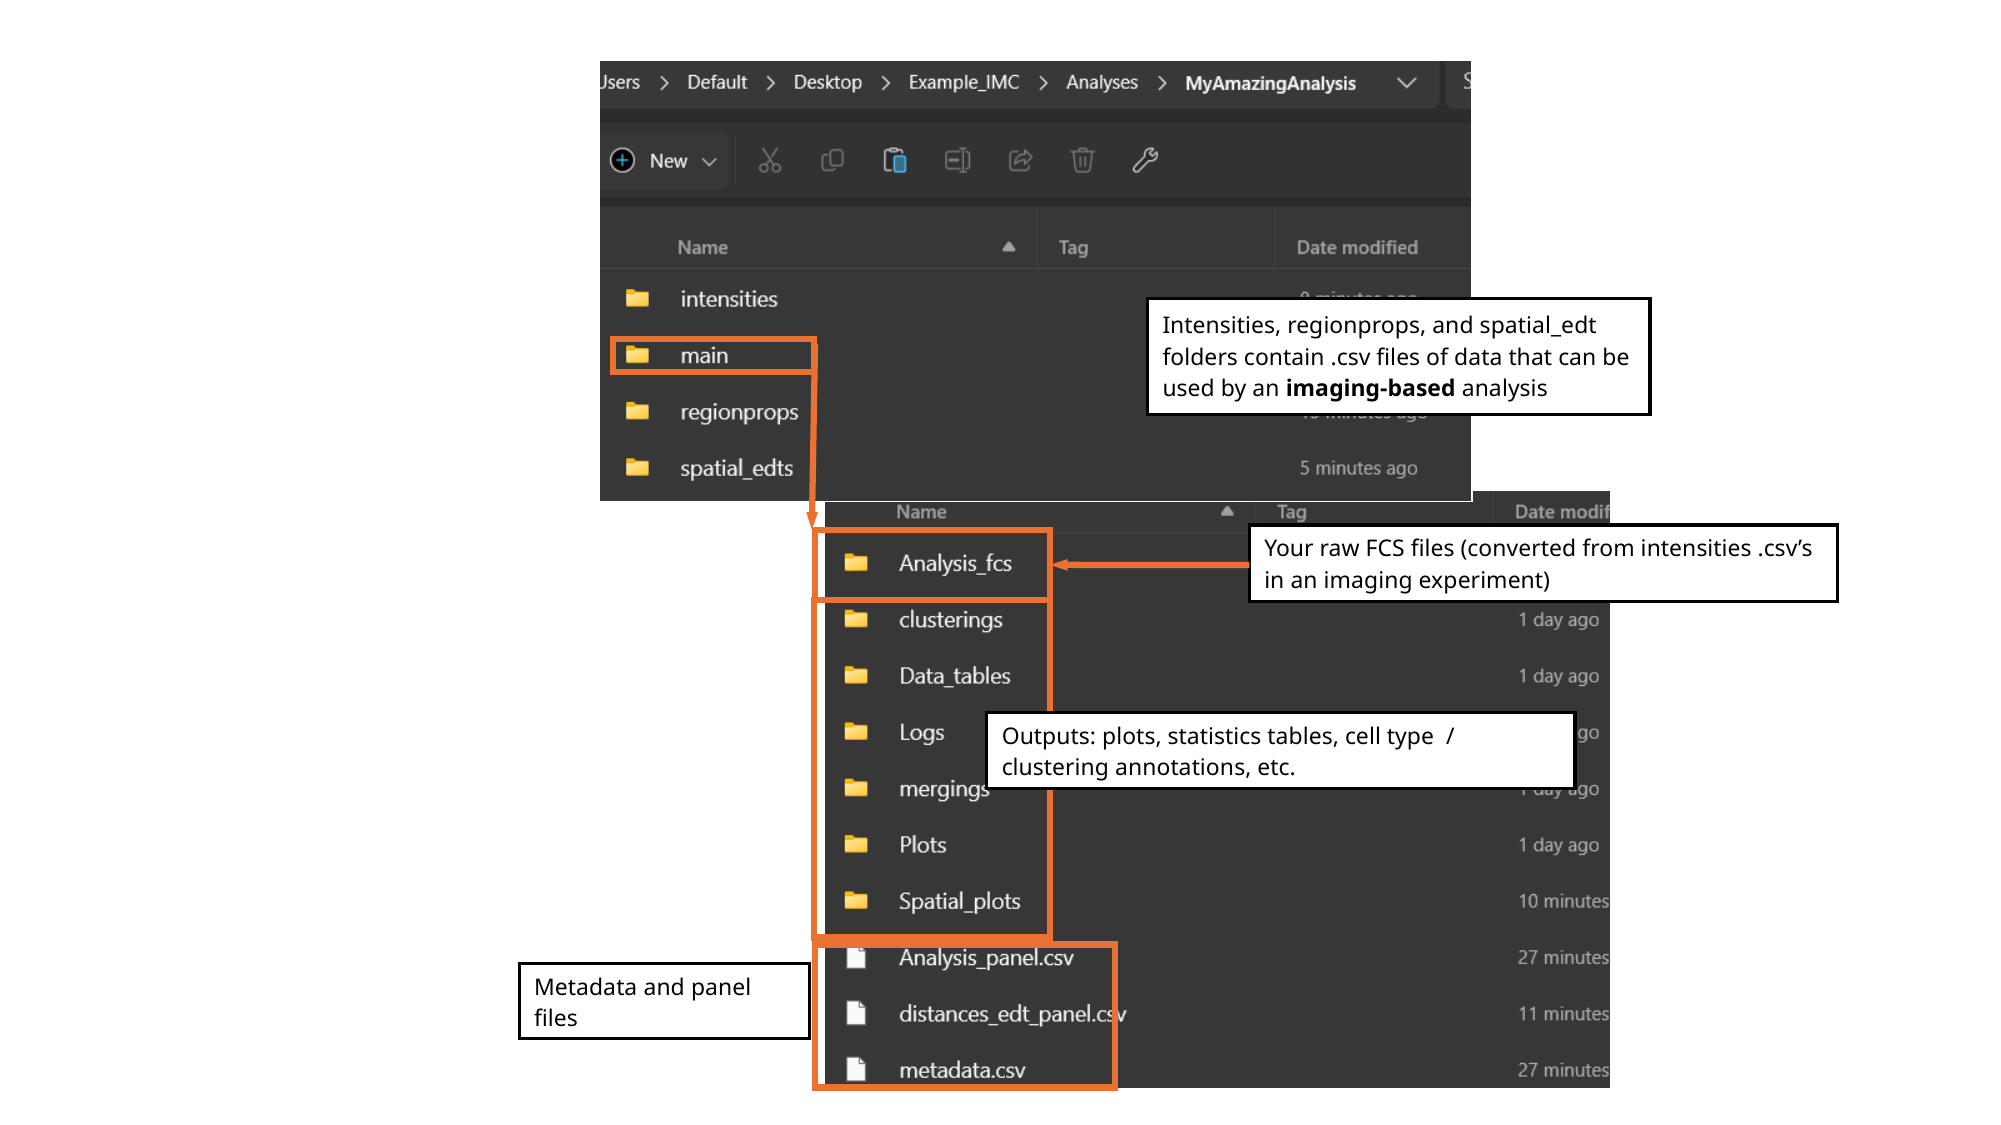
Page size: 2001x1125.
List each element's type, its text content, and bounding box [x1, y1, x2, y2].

picture [616, 342, 811, 369]
picture [825, 491, 1610, 563]
text_box Intensities, regionprops, and spatial_edt folders contain .csv files of data that can be used by an imaging-based analysis [1148, 298, 1650, 414]
picture [1053, 567, 1610, 1088]
text_box Your raw FCS files (converted from intensities .csv’s in an imaging experiment) [1249, 525, 1838, 601]
picture [825, 603, 1047, 934]
picture [825, 948, 1112, 1084]
picture [600, 60, 1472, 501]
text_box Outputs: plots, statistics tables, cell type / clustering annotations, etc. [987, 712, 1575, 789]
picture [825, 533, 1047, 597]
text_box Metadata and panel files [519, 963, 809, 1038]
